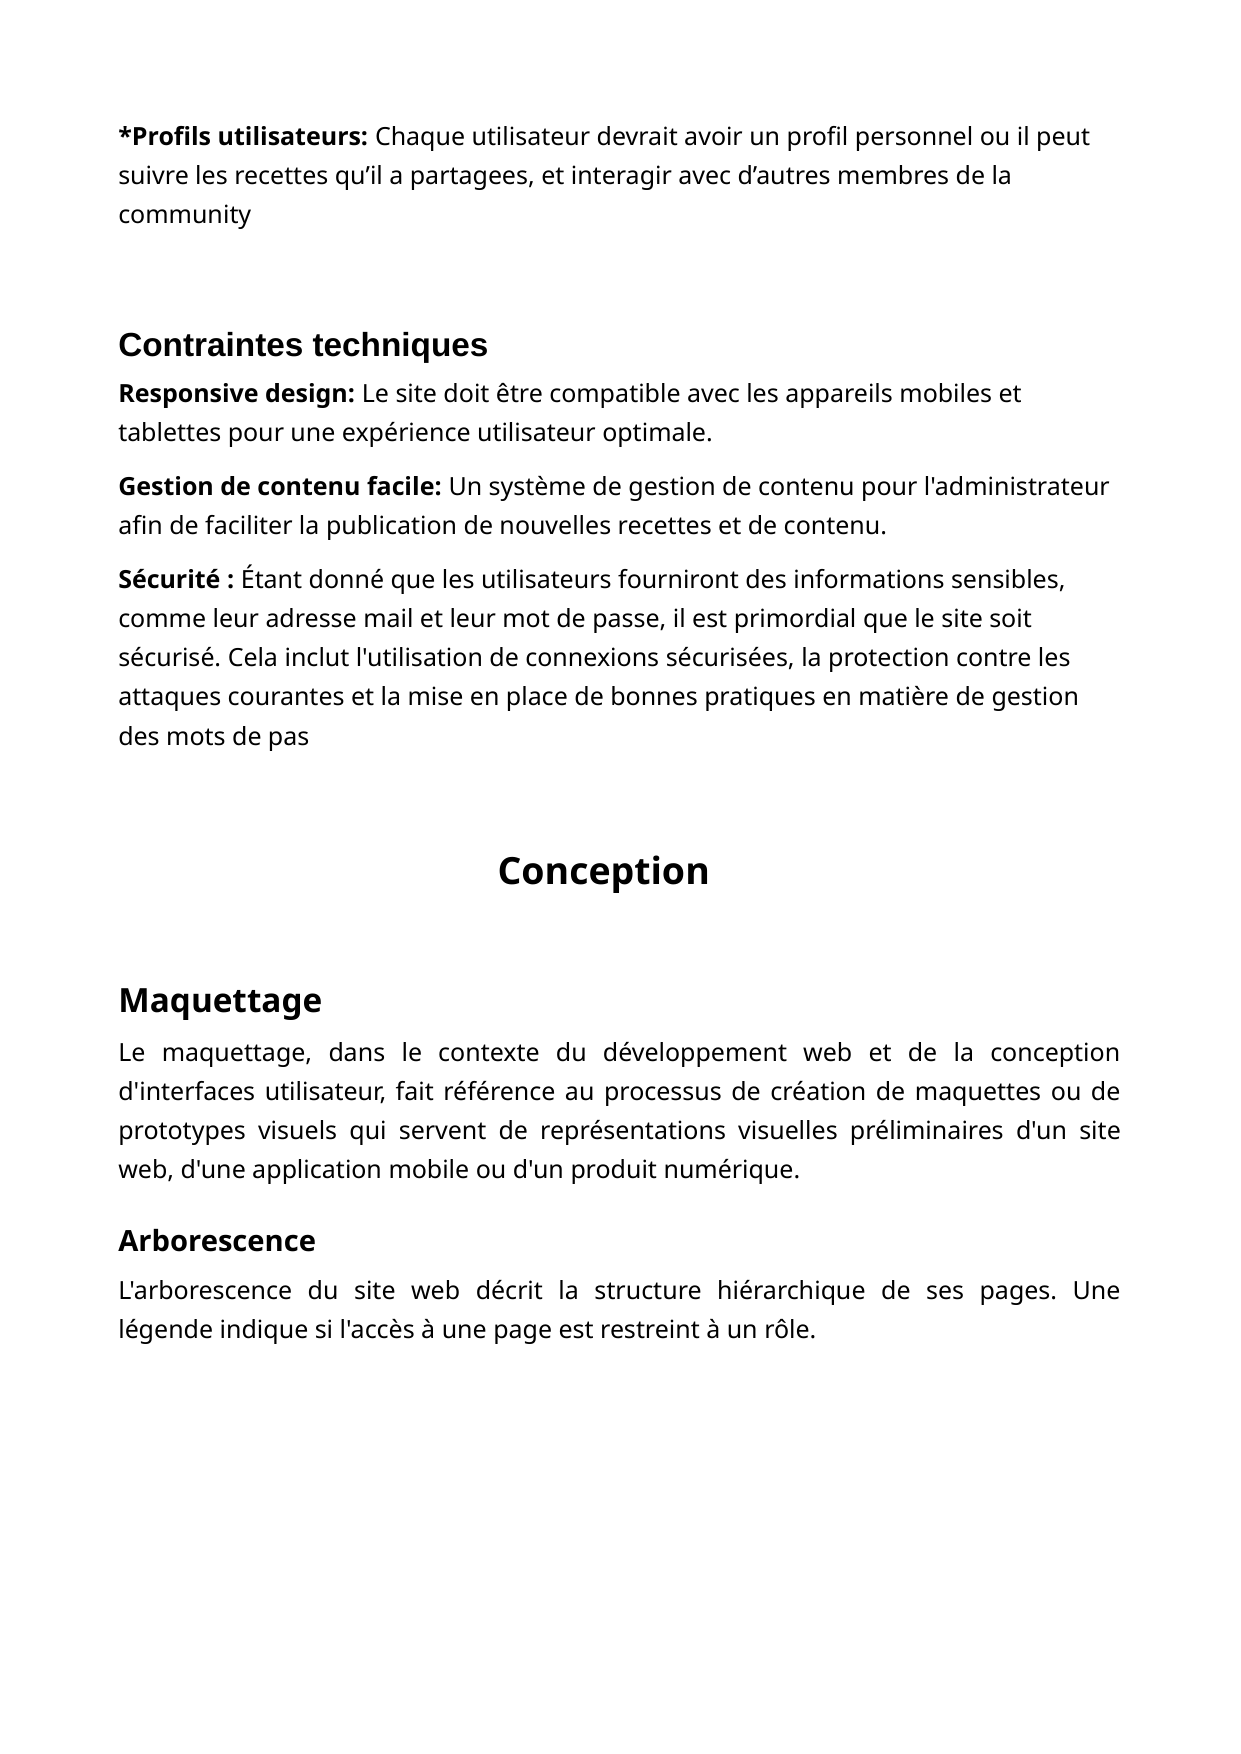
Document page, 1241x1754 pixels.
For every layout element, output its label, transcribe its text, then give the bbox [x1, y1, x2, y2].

text Sécurité : Étant donné que les utilisateurs fourniront des informations sensibles, comme leur adresse mail et leur mot de passe, il est primordial que le site soit sécurisé. Cela inclut l'utilisation de connexions sécurisées, la protection contre les attaques courantes et la mise en place de bonnes pratiques en matière de gestion des mots de pas [118, 562, 1122, 752]
text Responsive design: Le site doit être compatible avec les appareils mobiles et tablettes pour une expérience utilisateur optimale. [118, 376, 1122, 449]
subtitle Conception [118, 844, 1122, 896]
text *Profils utilisateurs: Chaque utilisateur devrait avoir un profil personnel ou il peut suivre les recettes qu’il a partagees, et interagir avec d’autres membres de la community [118, 118, 1122, 231]
subtitle Arborescence [118, 1220, 1122, 1260]
text Gestion de contenu facile: Un système de gestion de contenu pour l'administrateur afin de faciliter la publication de nouvelles recettes et de contenu. [118, 469, 1122, 542]
subtitle Maquettage [118, 977, 1122, 1022]
text Le maquettage, dans le contexte du développement web et de la conception d'interfaces utilisateur, fait référence au processus de création de maquettes ou de prototypes visuels qui servent de représentations visuelles préliminaires d'un site web, d'une application mobile ou d'un produit numérique. [118, 1034, 1122, 1186]
subtitle Contraintes techniques [118, 325, 1122, 363]
text L'arborescence du site web décrit la structure hiérarchique de ses pages. Une légende indique si l'accès à une page est restreint à un rôle. [118, 1272, 1122, 1346]
